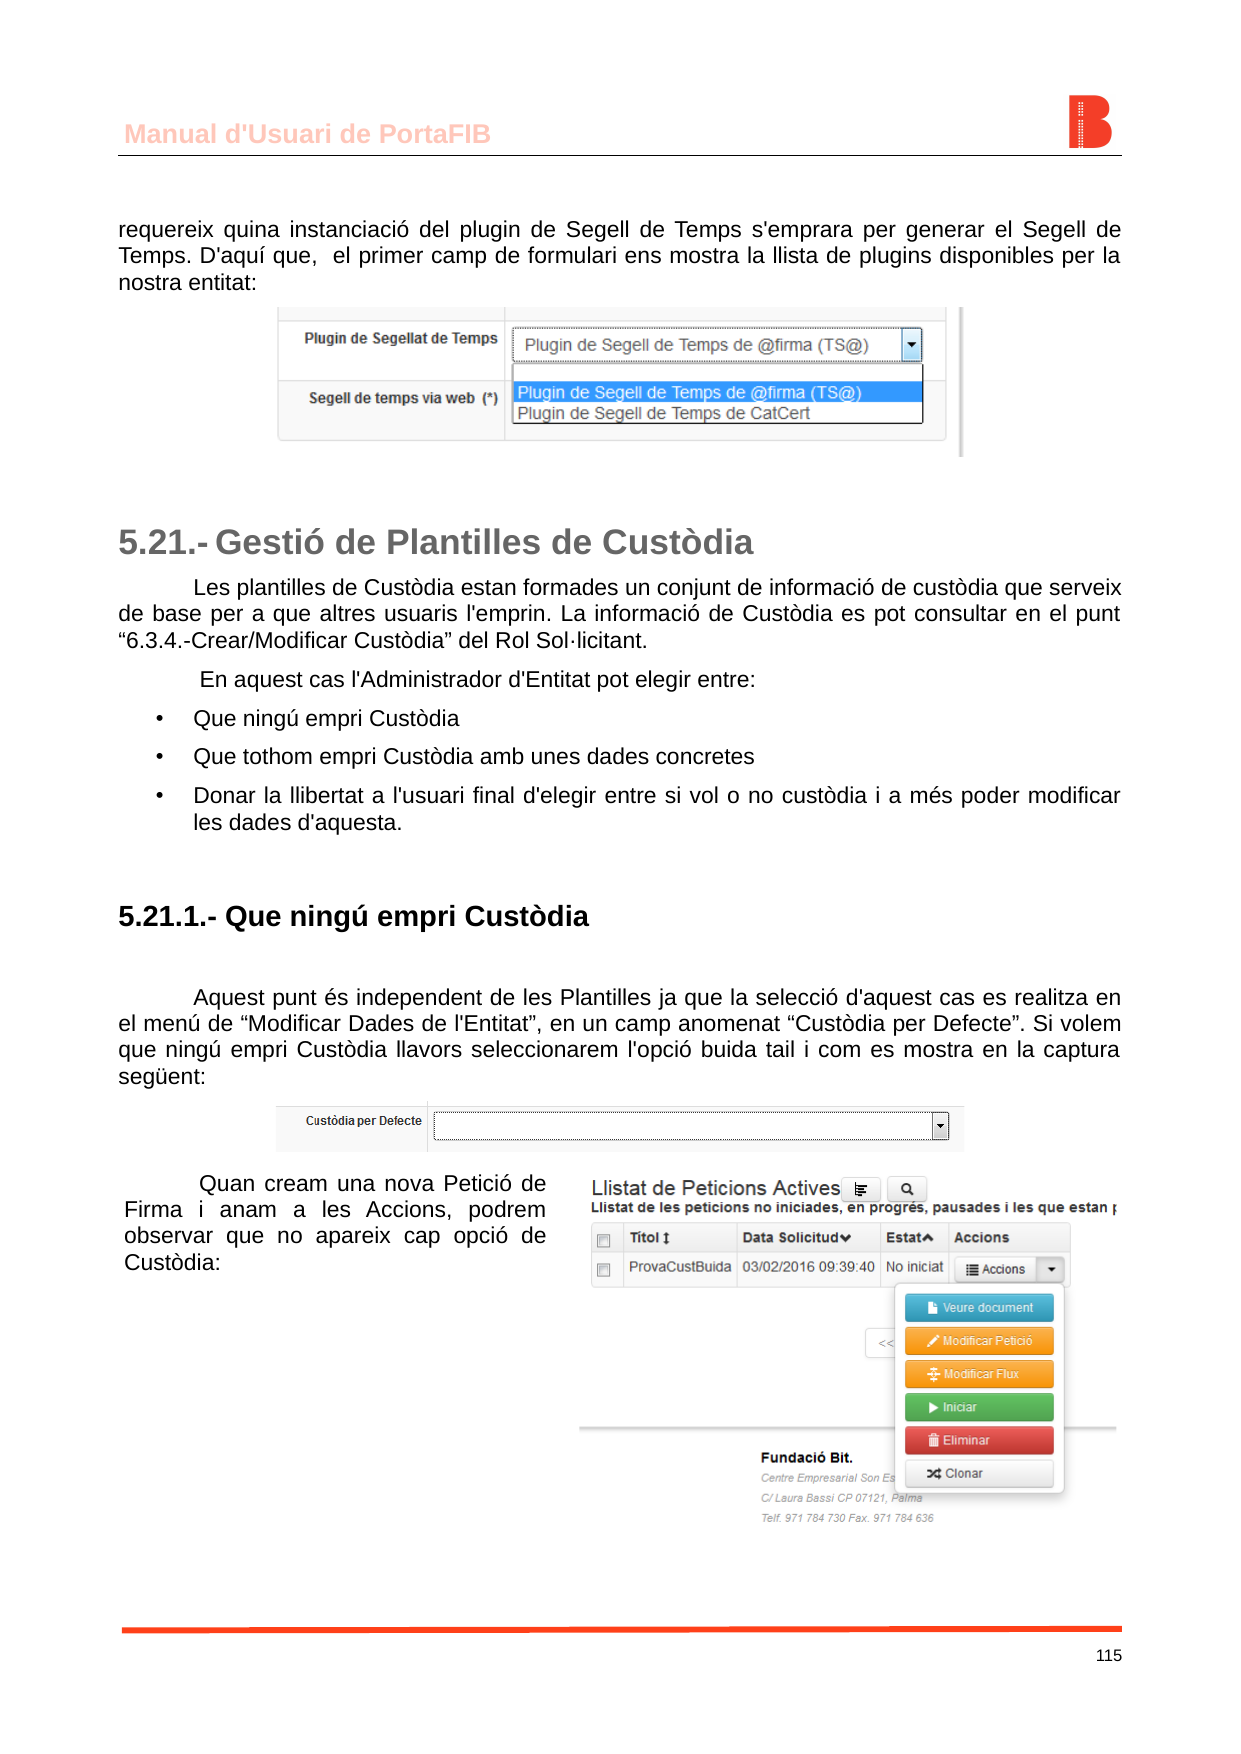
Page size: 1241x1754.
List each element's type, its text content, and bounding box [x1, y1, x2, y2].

text Les plantilles de Custòdia estan formades un conjunt de informació de custòdia que serveix de base per a que altres usuaris l'emprin. La informació de Custòdia es pot consultar en el punt “6.3.4Crear/Modificar Custòdia” del Rol Sol·licitant. [118, 574, 1122, 653]
text Aquest punt és independent de les Plantilles ja que la selecció d'aquest cas es realitza en el menú de “Modificar Dades de l'Entitat”, en un camp anomenat “Custòdia per Defecte”. Si volem que ningú empri Custòdia llavors seleccionarem l'opció buida tail i com es mostra en la captura següent: [118, 984, 1122, 1089]
table_header Quan cream una nova Petició de Firma i anam a les Accions, podrem observar que no apareix cap opció de Custòdia: [118, 1164, 552, 1545]
table_header [553, 1164, 1122, 1545]
list Que tothom empri Custòdia amb unes dades concretes [156, 743, 1122, 770]
list Que ningú empri Custòdia [156, 704, 1122, 731]
picture [275, 1101, 965, 1152]
text En aquest cas l'Administrador d'Entitat pot elegir entre: [118, 666, 1122, 692]
list Donar la llibertat a l'usuari final d'elegir entre si vol o no custòdia i a més poder modificar les dades d'aquesta. [156, 782, 1122, 835]
text requereix quina instanciació del plugin de Segell de Temps s'emprara per generar el Segell de Temps. D'aquí que, el primer camp de formulari ens mostra la llista de plugins disponibles per la nostra entitat: [118, 216, 1122, 295]
subtitle Gestió de Plantilles de Custòdia [118, 521, 1122, 562]
picture [269, 307, 971, 457]
subtitle Que ningú empri Custòdia [118, 899, 1122, 932]
picture [579, 1169, 1117, 1540]
picture [1063, 94, 1117, 150]
